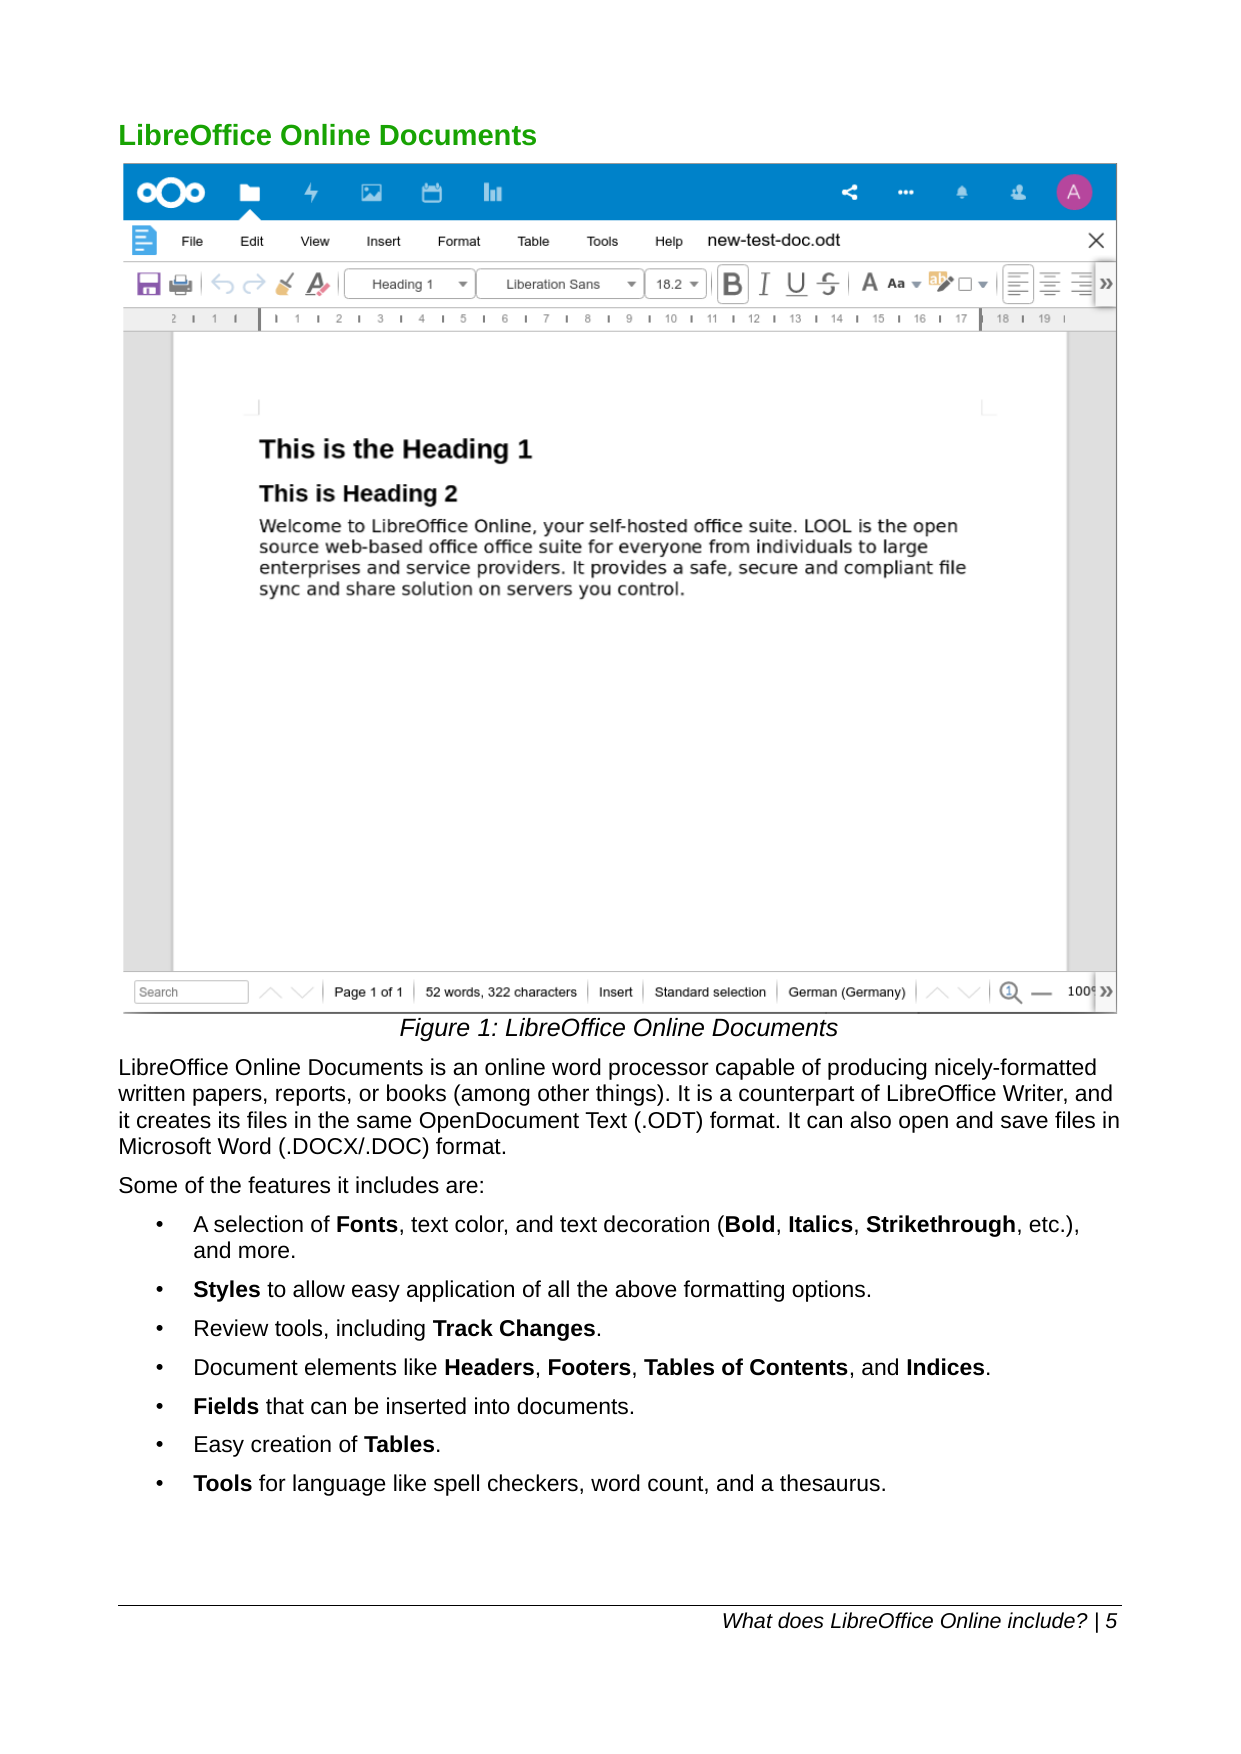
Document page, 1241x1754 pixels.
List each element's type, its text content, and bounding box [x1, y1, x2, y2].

list Easy creation of Tables. [156, 1431, 1122, 1458]
subtitle LibreOffice Online Documents [118, 118, 1122, 152]
list Styles to allow easy application of all the above formatting options. [156, 1276, 1122, 1302]
list A selection of Fonts, text color, and text decoration (Bold, Italics, Strikethrough, etc.), and more. [156, 1211, 1122, 1263]
text Some of the features it includes are: [118, 1172, 1122, 1198]
list Document elements like Headers, Footers, Tables of Contents, and Indices. [156, 1354, 1122, 1380]
picture [123, 163, 1118, 1014]
text Figure 1: LibreOffice Online Documents [118, 1014, 1122, 1042]
text LibreOffice Online Documents is an online word processor capable of producing nicely-formatted written papers, reports, or books (among other things). It is a counterpart of LibreOffice Writer, and it creates its files in the same OpenDocument Text (.ODT) format. It can also open and save files in Microsoft Word (.DOCX/.DOC) format. [118, 1054, 1122, 1159]
list Tools for language like spell checkers, word count, and a thesaurus. [156, 1470, 1122, 1497]
list Review tools, including Track Changes. [156, 1315, 1122, 1341]
list Fields that can be inserted into documents. [156, 1393, 1122, 1419]
